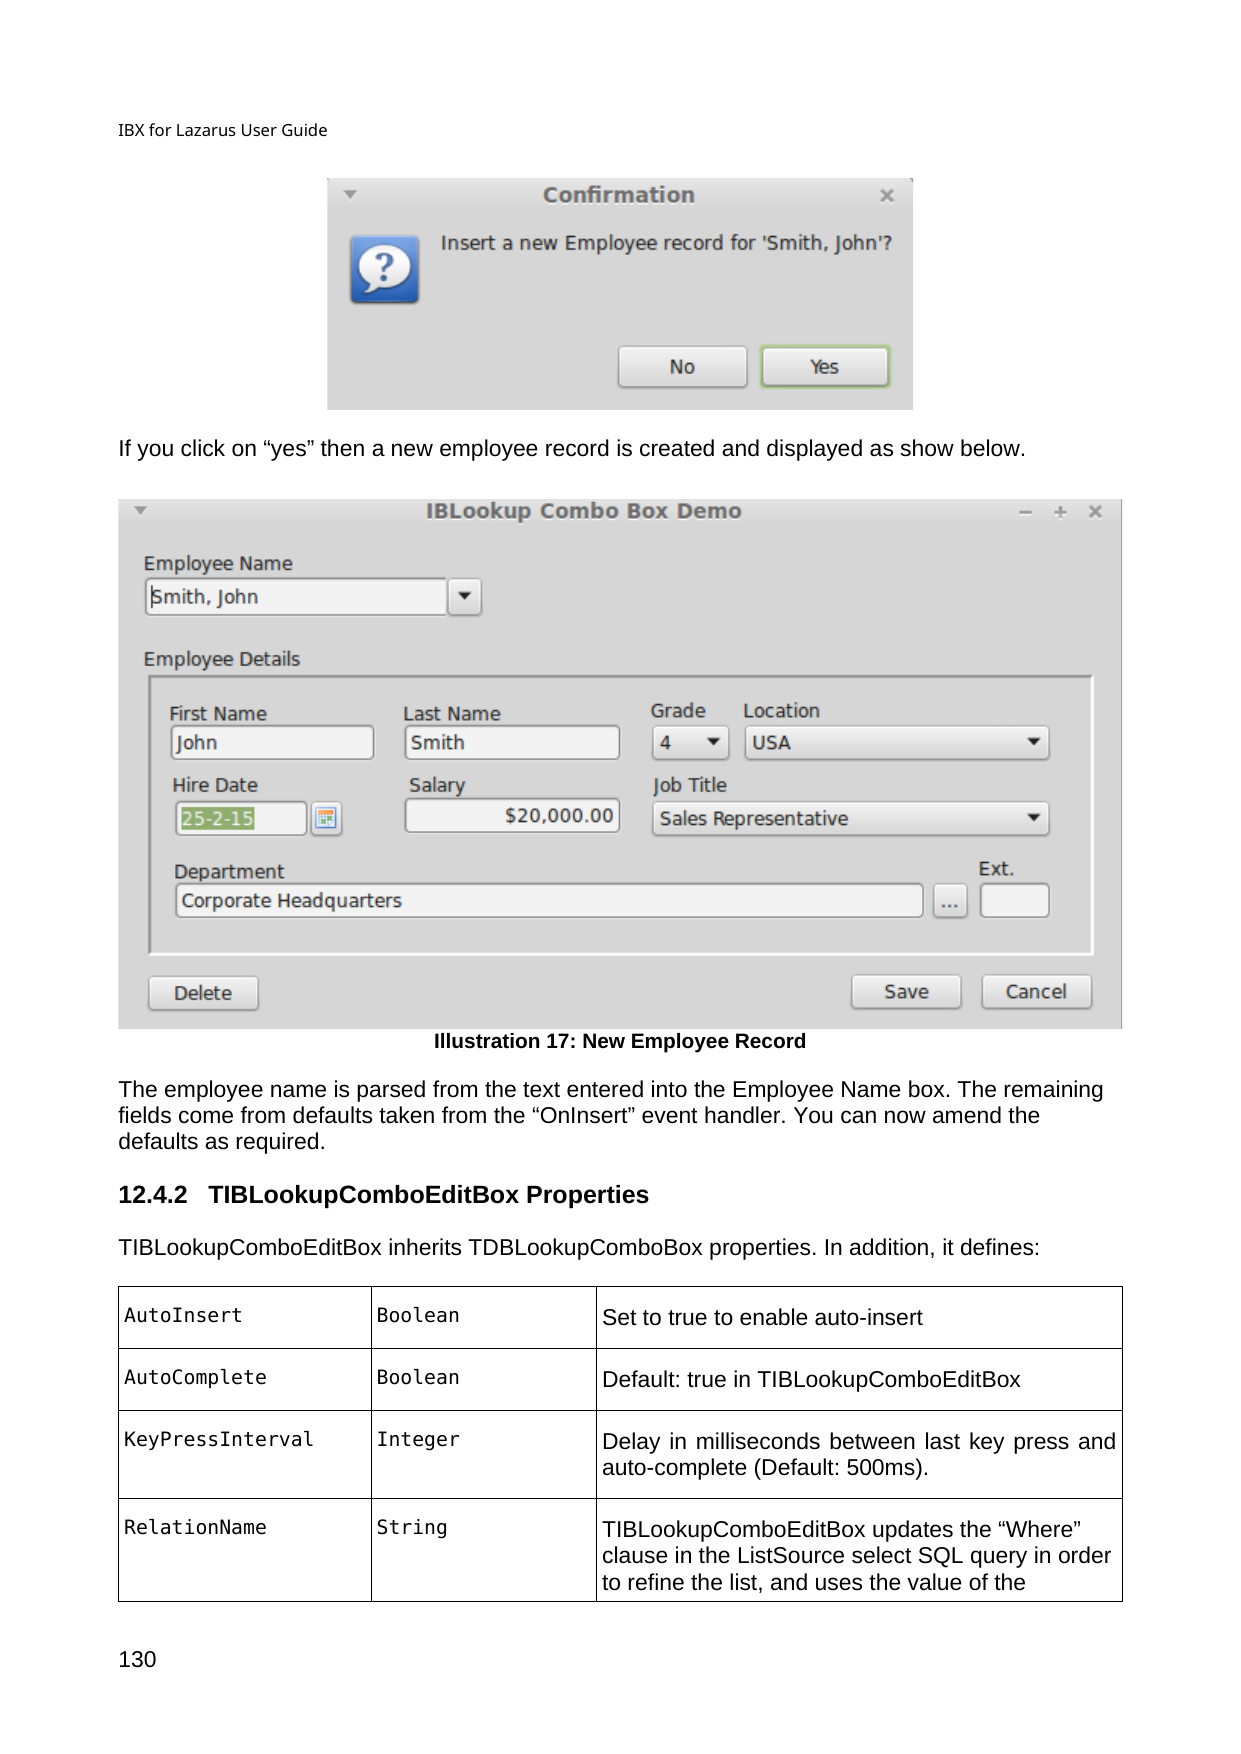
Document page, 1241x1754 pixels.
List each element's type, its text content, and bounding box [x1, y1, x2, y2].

table_cell Delay in milliseconds between last key press and auto-complete (Default: 500ms). [597, 1411, 1122, 1498]
text If you click on “yes” then a new employee record is created and displayed as show below. [118, 432, 1122, 461]
table_header Set to true to enable auto-insert [597, 1287, 1122, 1348]
table_cell Default: true in TIBLookupComboEditBox [597, 1349, 1122, 1410]
text TIBLookupComboEditBox inherits TDBLookupComboBox properties. In addition, it defines: [118, 1234, 1122, 1261]
table_cell KeyPressInterval [119, 1411, 371, 1498]
picture [118, 499, 1123, 1029]
subtitle TIBLookupComboEditBox Properties [118, 1180, 1122, 1209]
table_cell RelationName [119, 1499, 371, 1601]
text The employee name is parsed from the text entered into the Employee Name box. The remaining fields come from defaults taken from the “OnInsert” event handler. You can now amend the defaults as required. [118, 1052, 1122, 1154]
table_cell TIBLookupComboEditBox updates the “Where” clause in the ListSource select SQL query in order to refine the list, and uses the value of the [597, 1499, 1122, 1601]
table_header Boolean [372, 1287, 596, 1348]
picture [327, 178, 914, 410]
table_cell Integer [372, 1411, 596, 1498]
text [118, 487, 1122, 499]
table_cell Boolean [372, 1349, 596, 1410]
text Illustration 17: New Employee Record [118, 1029, 1122, 1052]
table_cell AutoComplete [119, 1349, 371, 1410]
table_cell String [372, 1499, 596, 1601]
table_header AutoInsert [119, 1287, 371, 1348]
